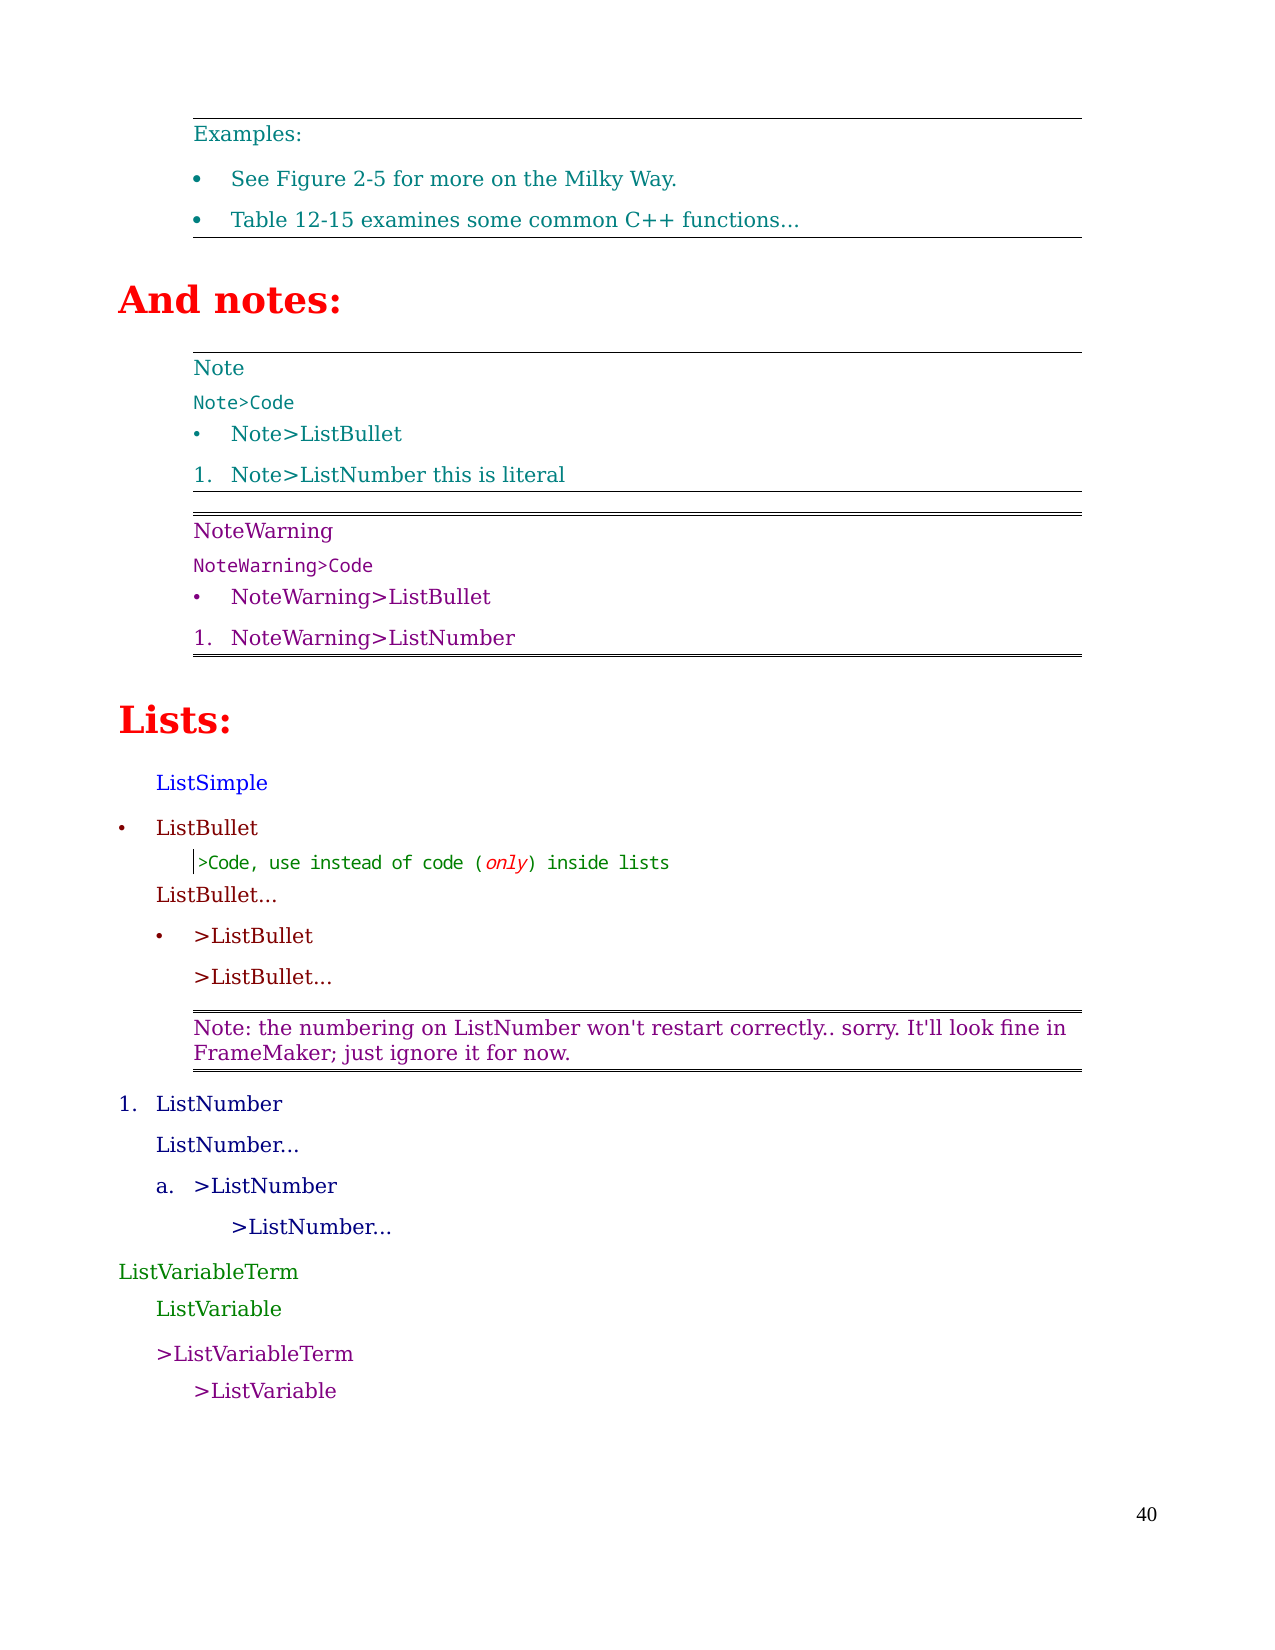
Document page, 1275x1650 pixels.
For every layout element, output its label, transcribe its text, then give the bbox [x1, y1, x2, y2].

list Table 12-15 examines some common C++ functions... [193, 204, 1082, 237]
list ListSimple [156, 771, 1157, 796]
list >ListNumber... [231, 1215, 1157, 1239]
list >ListVariable [193, 1379, 1157, 1403]
list ListVariableTerm [118, 1260, 1157, 1284]
text Lists: [118, 698, 1157, 742]
text And notes: [118, 279, 1157, 323]
list NoteWarning>ListBullet [193, 578, 1082, 609]
text >Code, use instead of code (only) inside lists [194, 849, 1176, 874]
text Examples: [193, 119, 1082, 147]
list ListBullet... [156, 883, 1157, 907]
list ListNumber... [156, 1133, 1157, 1157]
list ListBullet [118, 816, 1157, 841]
text Note [193, 353, 1082, 380]
list ListNumber [118, 1092, 1157, 1116]
text NoteWarning [193, 516, 1082, 543]
list ListVariable [156, 1297, 1157, 1321]
list Note>ListBullet [193, 418, 1082, 446]
text NoteWarning>Code [193, 549, 1082, 576]
list See Figure 2-5 for more on the Milky Way. [193, 163, 1082, 192]
list Note>ListNumber this is literal [193, 459, 1082, 491]
text Note: the numbering on ListNumber won't restart correctly.. sorry. It'll look fine in FrameMaker; just ignore it for now. [193, 1013, 1082, 1069]
list >ListVariableTerm [156, 1342, 1157, 1366]
text Note>Code [193, 389, 1082, 414]
list >ListBullet... [193, 965, 1157, 989]
list NoteWarning>ListNumber [193, 619, 1082, 654]
list >ListNumber [156, 1174, 1157, 1198]
list >ListBullet [156, 924, 1157, 948]
